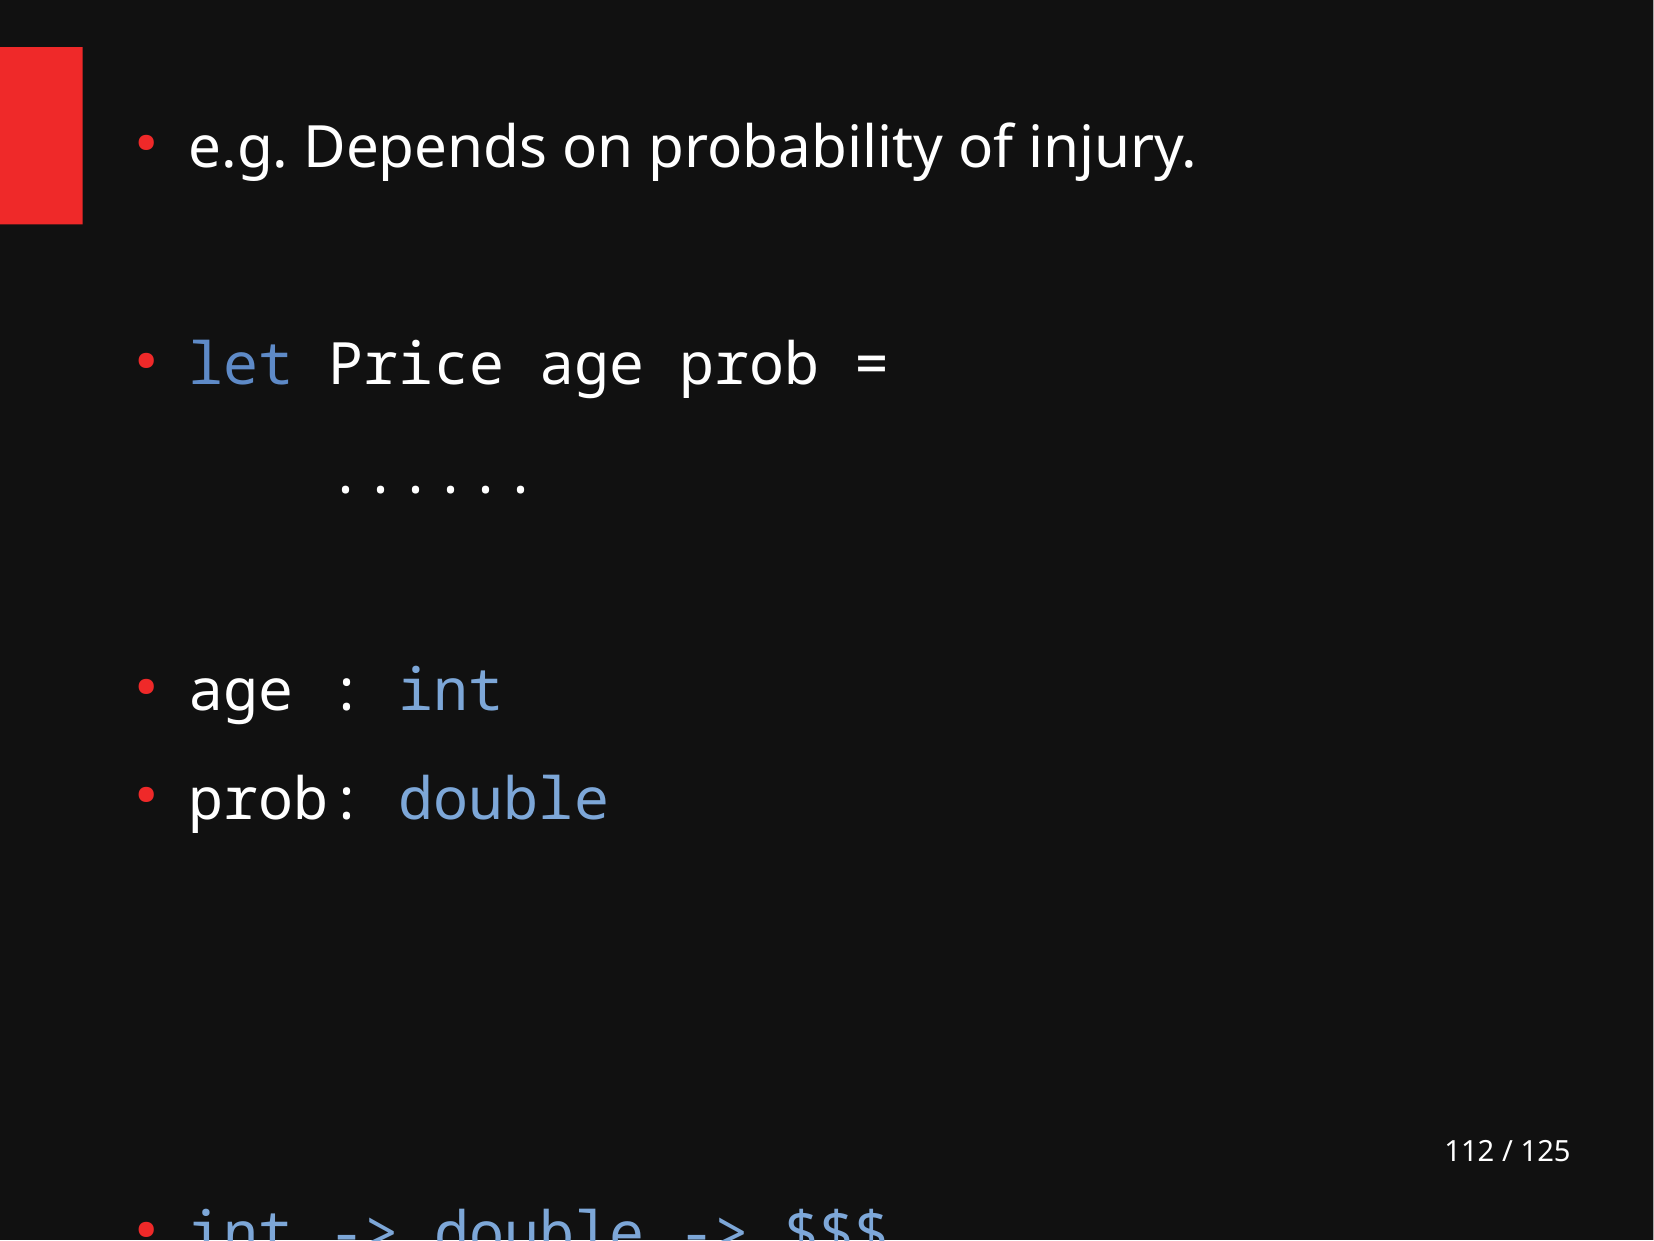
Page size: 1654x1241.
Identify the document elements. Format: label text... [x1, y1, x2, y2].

list e.g. Depends on probability of injury. let Price age prob = ...... age : int prob: double int -> double -> $$$ [118, 105, 1536, 1074]
